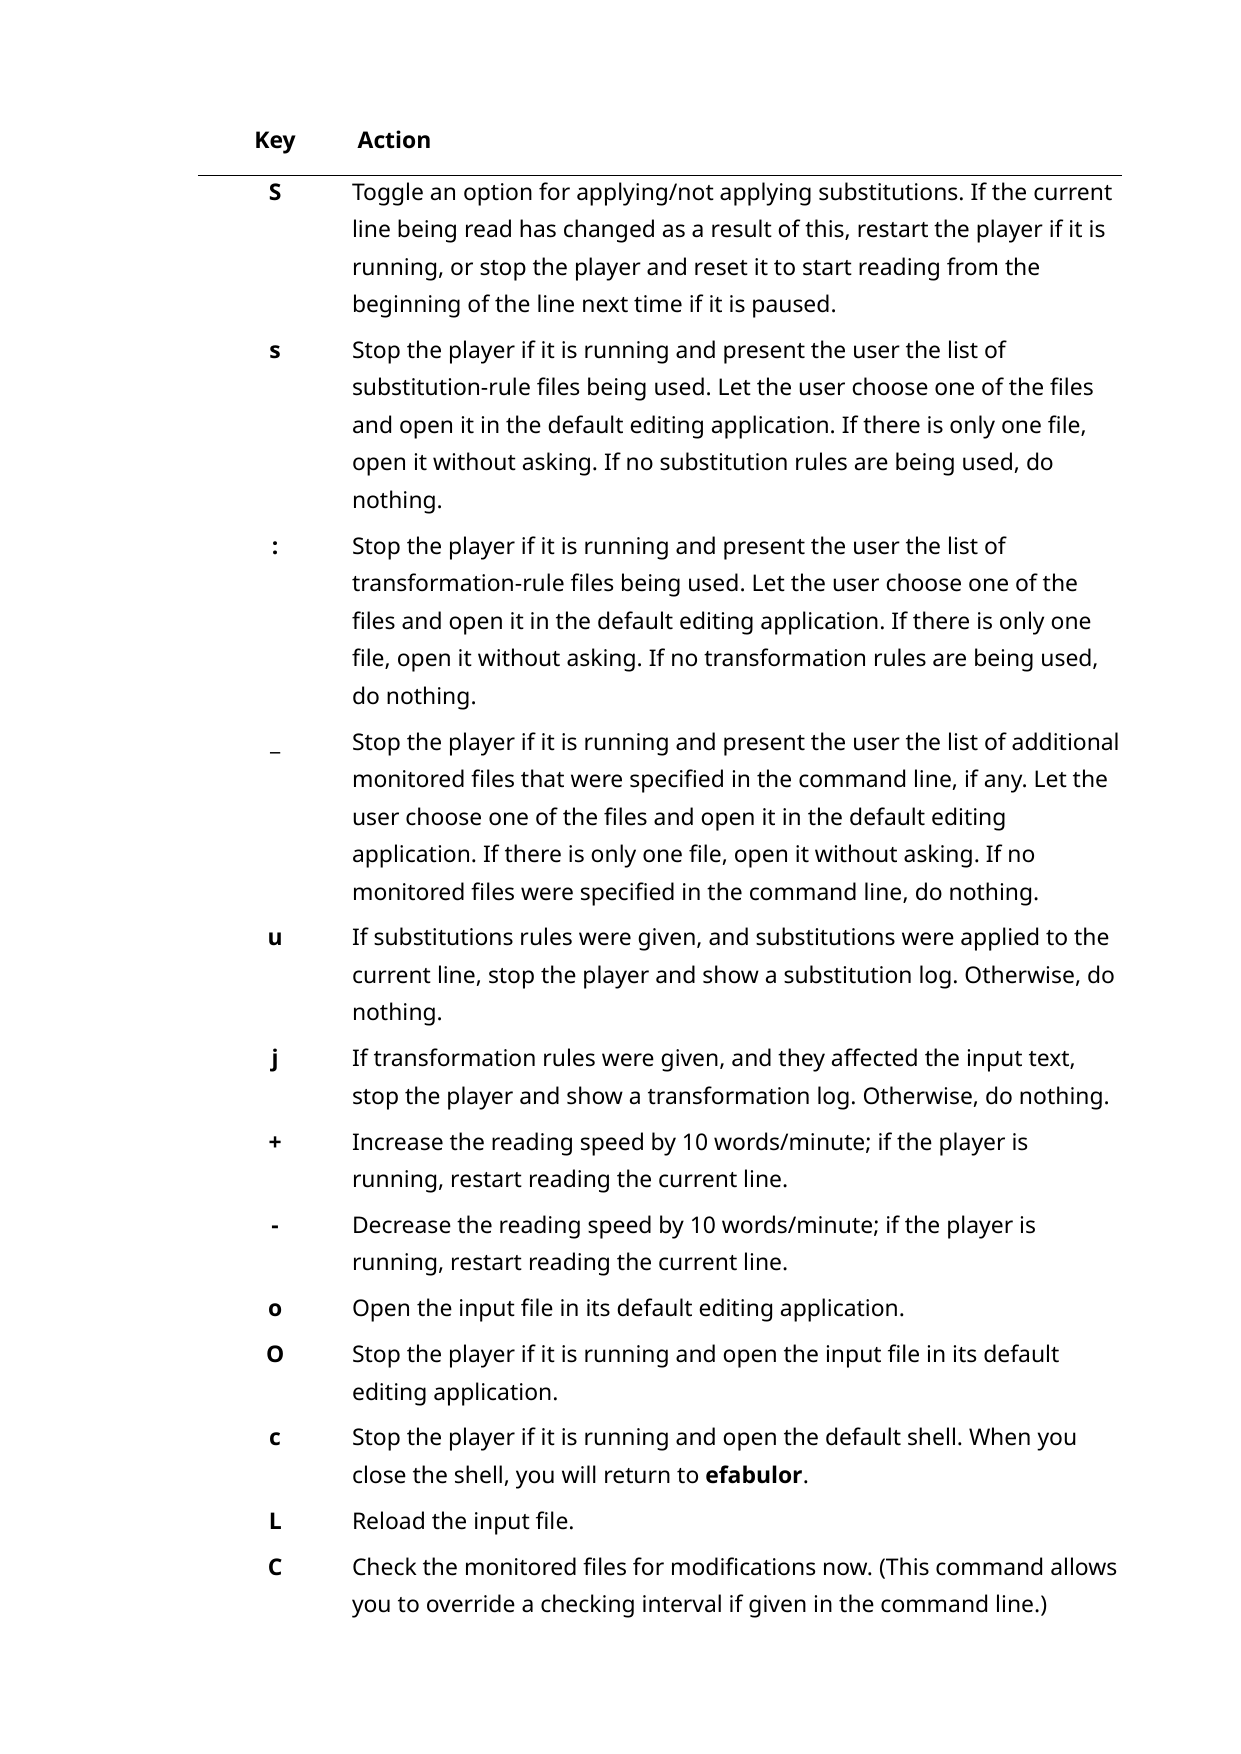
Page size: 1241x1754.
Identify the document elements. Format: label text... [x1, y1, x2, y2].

table_cell C [198, 1550, 352, 1634]
table_cell u [198, 921, 352, 1042]
table_cell Reload the input file. [352, 1505, 1122, 1550]
table_cell - [198, 1209, 352, 1292]
table_cell o [198, 1292, 352, 1338]
table_cell Stop the player if it is running and open the default shell. When you close the shell, you will return to efabulor. [352, 1421, 1122, 1504]
table_cell Open the input file in its default editing application. [352, 1292, 1122, 1338]
table_cell + [198, 1125, 352, 1209]
table_header Key [198, 118, 352, 175]
table_cell Toggle an option for applying/not applying substitutions. If the current line being read has changed as a result of this, restart the player if it is running, or stop the player and reset it to start reading from the beginning of the line next time if it is paused. [352, 176, 1122, 334]
table_cell If transformation rules were given, and they affected the input text, stop the player and show a transformation log. Otherwise, do nothing. [352, 1042, 1122, 1125]
table_cell O [198, 1338, 352, 1421]
table_cell : [198, 530, 352, 725]
table_cell j [198, 1042, 352, 1125]
table_header Action [352, 118, 1122, 175]
table_cell S [198, 176, 352, 334]
table_cell Decrease the reading speed by 10 words/minute; if the player is running, restart reading the current line. [352, 1209, 1122, 1292]
table_cell c [198, 1421, 352, 1504]
table_cell s [198, 334, 352, 529]
table_cell Stop the player if it is running and present the user the list of transformation-rule files being used. Let the user choose one of the files and open it in the default editing application. If there is only one file, open it without asking. If no transformation rules are being used, do nothing. [352, 530, 1122, 725]
table_cell Stop the player if it is running and present the user the list of substitution-rule files being used. Let the user choose one of the files and open it in the default editing application. If there is only one file, open it without asking. If no substitution rules are being used, do nothing. [352, 334, 1122, 529]
table_cell Check the monitored files for modifications now. (This command allows you to override a checking interval if given in the command line.) [352, 1550, 1122, 1634]
table_cell Increase the reading speed by 10 words/minute; if the player is running, restart reading the current line. [352, 1125, 1122, 1209]
table_cell Stop the player if it is running and present the user the list of additional monitored files that were specified in the command line, if any. Let the user choose one of the files and open it in the default editing application. If there is only one file, open it without asking. If no monitored files were specified in the command line, do nothing. [352, 725, 1122, 921]
table_cell Stop the player if it is running and open the input file in its default editing application. [352, 1338, 1122, 1421]
table_cell If substitutions rules were given, and substitutions were applied to the current line, stop the player and show a substitution log. Otherwise, do nothing. [352, 921, 1122, 1042]
table_cell L [198, 1505, 352, 1550]
table_cell _ [198, 725, 352, 921]
